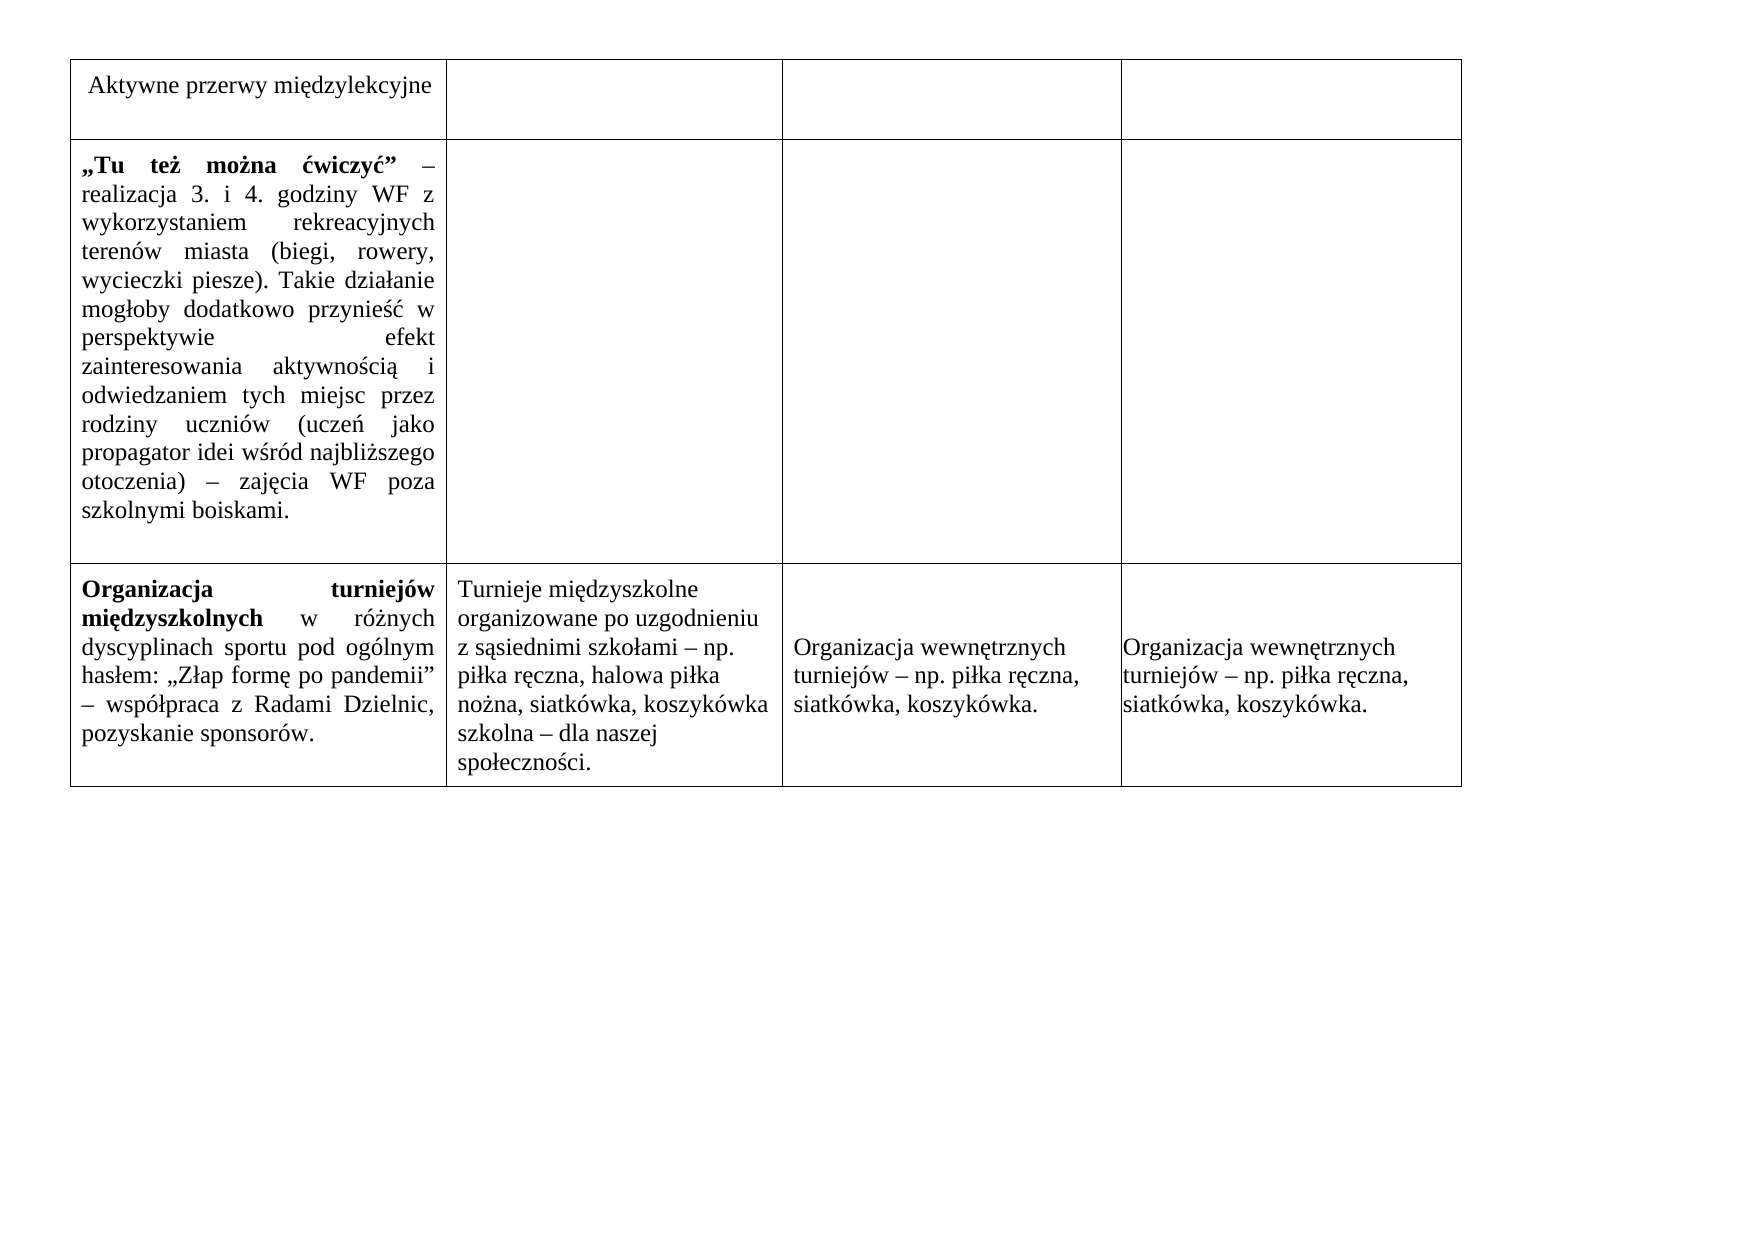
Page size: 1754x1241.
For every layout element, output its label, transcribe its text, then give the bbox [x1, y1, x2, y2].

table_cell [447, 140, 782, 563]
table_cell „Tu też można ćwiczyć” – realizacja 3. i 4. godziny WF z wykorzystaniem rekreacyjnych terenów miasta (biegi, rowery, wycieczki piesze). Takie działanie mogłoby dodatkowo przynieść w perspektywie efekt zainteresowania aktywnością i odwiedzaniem tych miejsc przez rodziny uczniów (uczeń jako propagator idei wśród najbliższego otoczenia) – zajęcia WF poza szkolnymi boiskami. [71, 140, 446, 563]
table_cell Aktywne przerwy międzylekcyjne [71, 60, 446, 138]
table_cell Turnieje międzyszkolne organizowane po uzgodnieniu z sąsiednimi szkołami – np. piłka ręczna, halowa piłka nożna, siatkówka, koszykówka szkolna – dla naszej społeczności. [447, 564, 782, 786]
table_cell [783, 60, 1121, 138]
table_cell [1122, 140, 1461, 563]
table_cell Organizacja wewnętrznych turniejów – np. piłka ręczna, siatkówka, koszykówka. [783, 564, 1121, 786]
table_cell [1122, 60, 1461, 138]
table_cell [783, 140, 1121, 563]
table_cell [447, 60, 782, 138]
table_cell Organizacja wewnętrznych turniejów – np. piłka ręczna, siatkówka, koszykówka. [1122, 564, 1461, 786]
table_cell Organizacja turniejów międzyszkolnych w różnych dyscyplinach sportu pod ogólnym hasłem: „Złap formę po pandemii” – współpraca z Radami Dzielnic, pozyskanie sponsorów. [71, 564, 446, 786]
